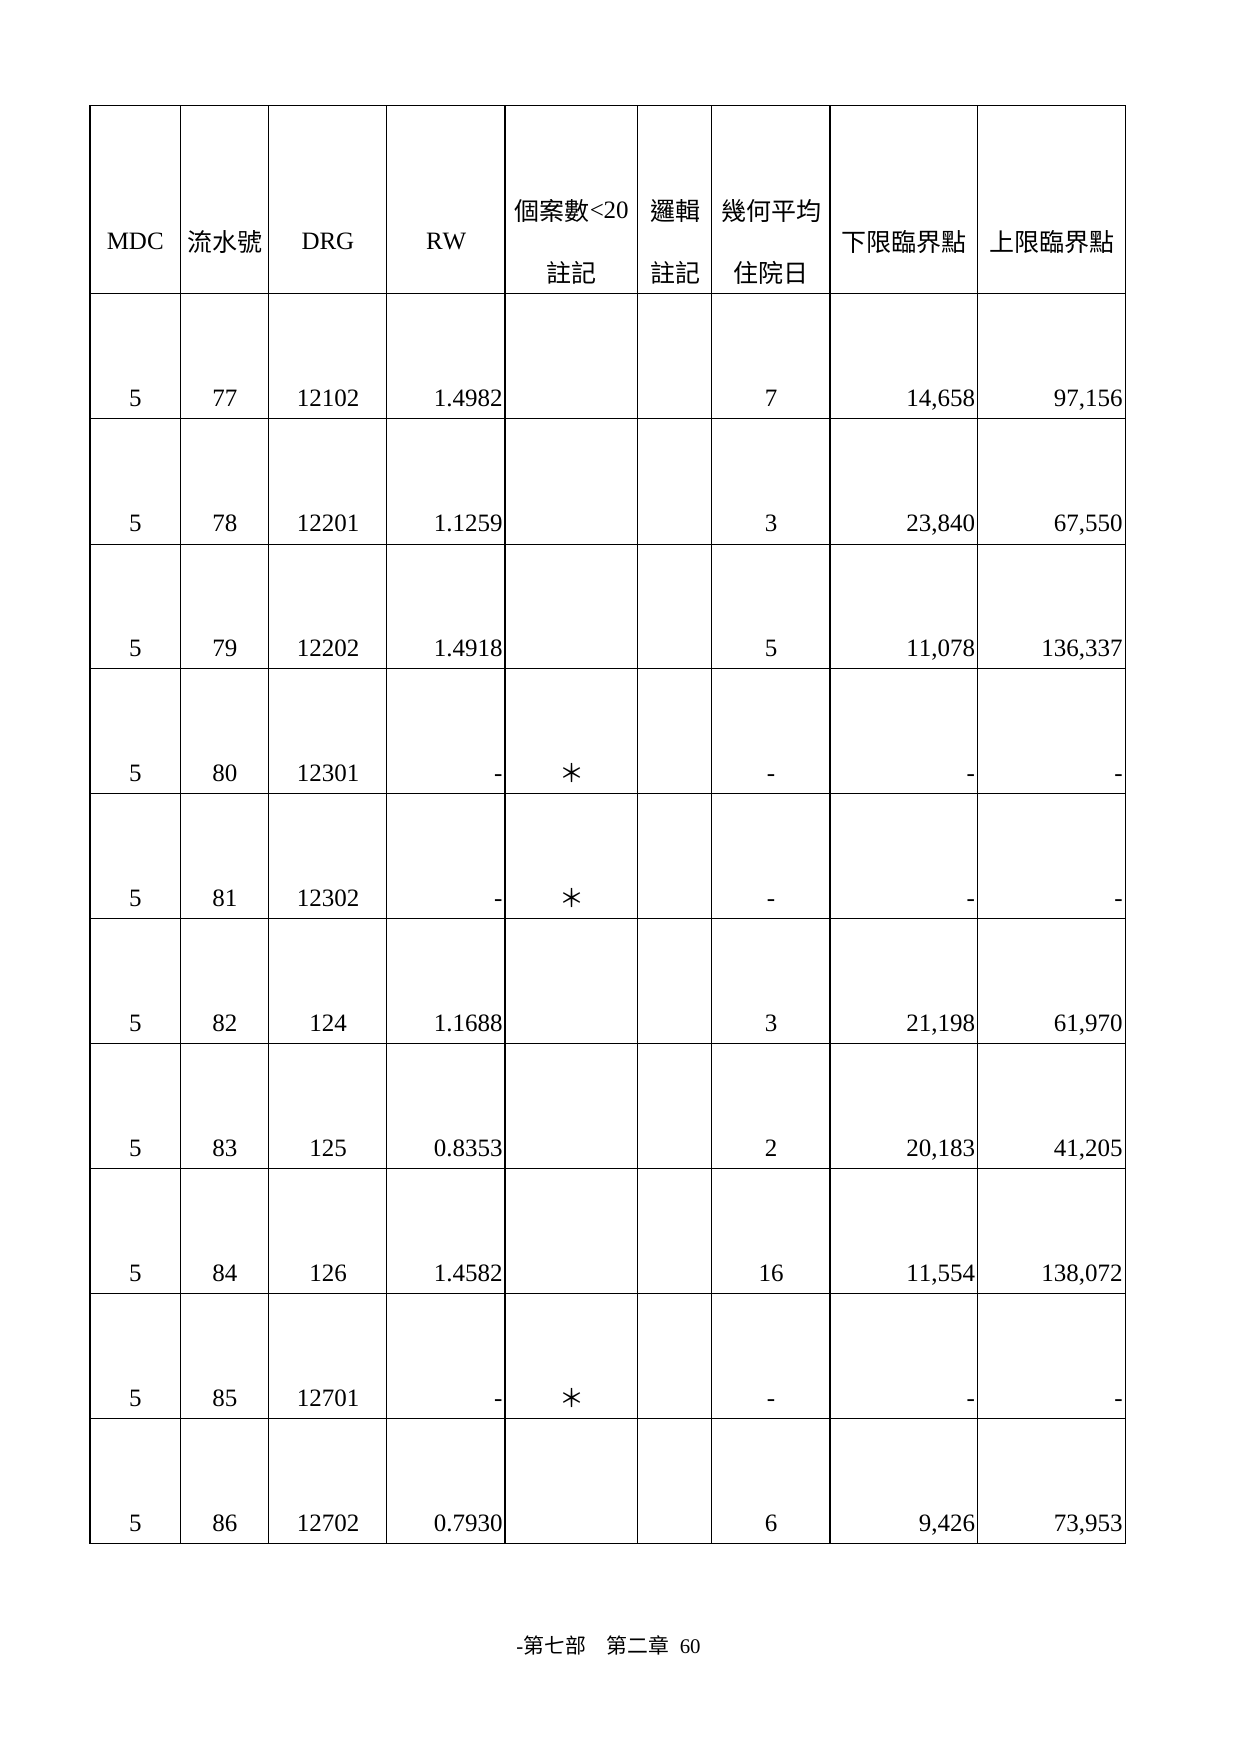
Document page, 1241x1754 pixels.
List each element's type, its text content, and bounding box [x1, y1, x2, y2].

table_cell 7 [712, 294, 829, 418]
table_cell 138,072 [978, 1169, 1125, 1293]
table_cell [638, 1044, 711, 1168]
table_cell 84 [181, 1169, 268, 1293]
table_cell - [712, 794, 829, 918]
table_cell ＊ [506, 794, 637, 918]
table_cell 126 [269, 1169, 386, 1293]
table_cell - [831, 794, 977, 918]
table_cell 0.8353 [387, 1044, 504, 1168]
table_cell [638, 919, 711, 1043]
table_cell 41,205 [978, 1044, 1125, 1168]
table_cell 23,840 [831, 419, 977, 543]
table_header 邏輯註記 [638, 106, 711, 293]
table_header DRG [269, 106, 386, 293]
table_cell 12201 [269, 419, 386, 543]
table_cell [638, 294, 711, 418]
table_cell 5 [91, 419, 180, 543]
table_cell 5 [91, 545, 180, 668]
table_cell [638, 545, 711, 668]
table_cell ＊ [506, 669, 637, 793]
table_header 上限臨界點 [978, 106, 1125, 293]
table_cell - [978, 794, 1125, 918]
table_cell 1.4982 [387, 294, 504, 418]
table_cell 20,183 [831, 1044, 977, 1168]
table_cell 2 [712, 1044, 829, 1168]
table_cell 21,198 [831, 919, 977, 1043]
table_cell 3 [712, 419, 829, 543]
table_cell 9,426 [831, 1419, 977, 1543]
table_header MDC [91, 106, 180, 293]
table_cell 124 [269, 919, 386, 1043]
table_cell 85 [181, 1294, 268, 1418]
table_cell 5 [91, 1419, 180, 1543]
table_cell [506, 294, 637, 418]
table_cell - [831, 1294, 977, 1418]
table_cell [506, 919, 637, 1043]
table_cell 12202 [269, 545, 386, 668]
table_cell 3 [712, 919, 829, 1043]
table_cell 125 [269, 1044, 386, 1168]
table_header 流水號 [181, 106, 268, 293]
table_header RW [387, 106, 504, 293]
table_cell - [978, 669, 1125, 793]
table_cell [506, 1419, 637, 1543]
table_cell [638, 1169, 711, 1293]
table_cell 81 [181, 794, 268, 918]
table_cell 61,970 [978, 919, 1125, 1043]
table_cell 1.1259 [387, 419, 504, 543]
table_cell ＊ [506, 1294, 637, 1418]
table_cell 73,953 [978, 1419, 1125, 1543]
table_cell 16 [712, 1169, 829, 1293]
table_cell 12302 [269, 794, 386, 918]
table_cell [638, 669, 711, 793]
table_cell 83 [181, 1044, 268, 1168]
table_cell 5 [91, 1294, 180, 1418]
table_cell 136,337 [978, 545, 1125, 668]
table_cell 12701 [269, 1294, 386, 1418]
table_cell 1.4582 [387, 1169, 504, 1293]
table_cell 5 [91, 669, 180, 793]
table_cell 11,554 [831, 1169, 977, 1293]
table_cell - [978, 1294, 1125, 1418]
table_cell 5 [712, 545, 829, 668]
table_cell - [387, 794, 504, 918]
table_cell 0.7930 [387, 1419, 504, 1543]
table_cell 5 [91, 1169, 180, 1293]
table_cell [638, 794, 711, 918]
table_header 幾何平均住院日 [712, 106, 829, 293]
table_cell - [387, 1294, 504, 1418]
table_cell 12102 [269, 294, 386, 418]
table_cell 77 [181, 294, 268, 418]
table_cell [506, 545, 637, 668]
table_cell [506, 1044, 637, 1168]
table_cell 67,550 [978, 419, 1125, 543]
table_cell 80 [181, 669, 268, 793]
table_cell - [831, 669, 977, 793]
table_cell - [712, 669, 829, 793]
table_cell - [712, 1294, 829, 1418]
table_cell 1.1688 [387, 919, 504, 1043]
table_cell 79 [181, 545, 268, 668]
table_cell 5 [91, 294, 180, 418]
table_cell 5 [91, 919, 180, 1043]
table_header 下限臨界點 [831, 106, 977, 293]
table_cell 1.4918 [387, 545, 504, 668]
table_cell 11,078 [831, 545, 977, 668]
table_header 個案數<20註記 [506, 106, 637, 293]
table_cell 78 [181, 419, 268, 543]
table_cell 97,156 [978, 294, 1125, 418]
table_cell [506, 419, 637, 543]
table_cell 82 [181, 919, 268, 1043]
table_cell 5 [91, 794, 180, 918]
table_cell 12702 [269, 1419, 386, 1543]
table_cell 12301 [269, 669, 386, 793]
table_cell [638, 1294, 711, 1418]
table_cell 86 [181, 1419, 268, 1543]
table_cell 14,658 [831, 294, 977, 418]
table_cell - [387, 669, 504, 793]
table_cell [638, 1419, 711, 1543]
table_cell 5 [91, 1044, 180, 1168]
table_cell [638, 419, 711, 543]
table_cell 6 [712, 1419, 829, 1543]
table_cell [506, 1169, 637, 1293]
